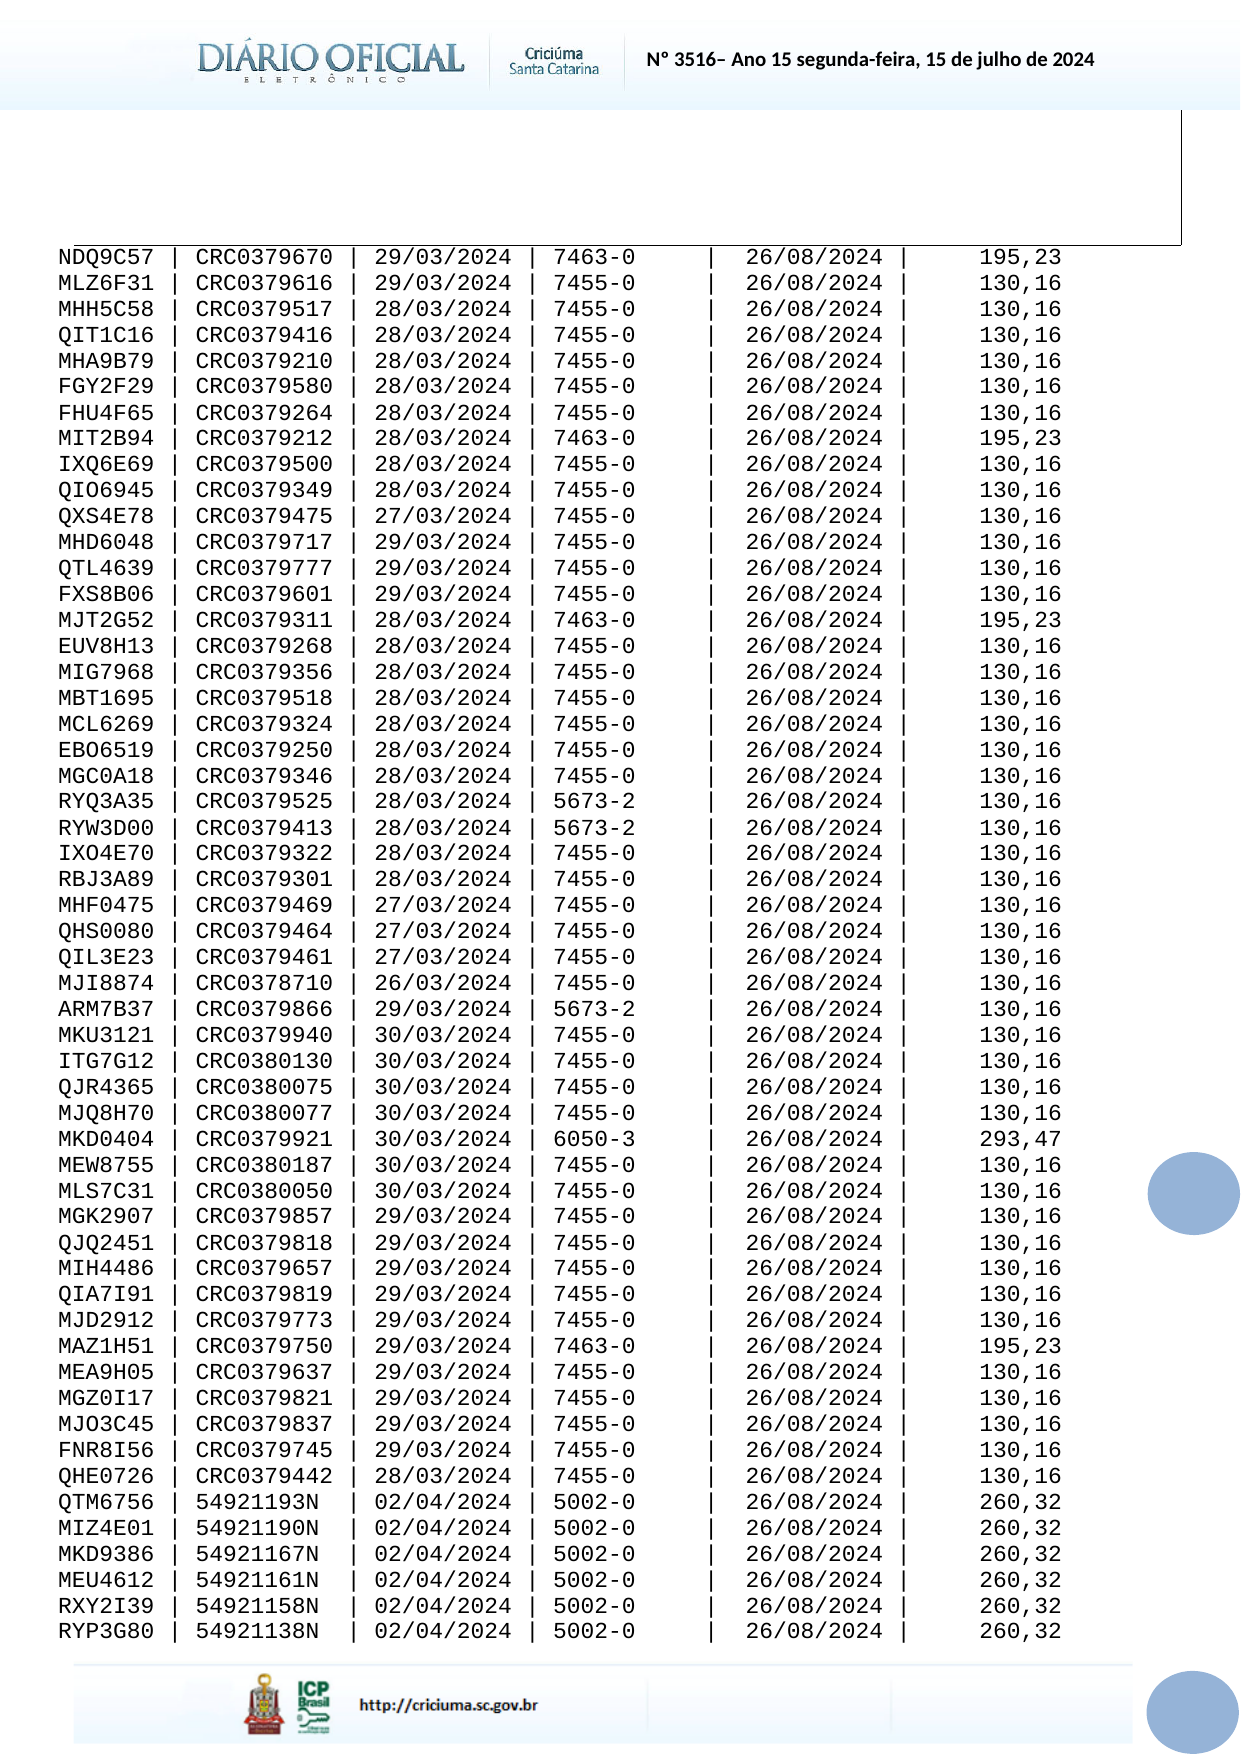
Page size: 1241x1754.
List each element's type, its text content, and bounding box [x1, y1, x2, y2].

text MEA9H05 | CRC0379637 | 29/03/2024 | 7455-0 | 26/08/2024 | 130,16 [44, 1361, 1181, 1386]
text MGK2907 | CRC0379857 | 29/03/2024 | 7455-0 | 26/08/2024 | 130,16 [44, 1205, 1171, 1231]
text RXY2I39 | 54921158N | 02/04/2024 | 5002-0 | 26/08/2024 | 260,32 [44, 1594, 1181, 1620]
text MHH5C58 | CRC0379517 | 28/03/2024 | 7455-0 | 26/08/2024 | 130,16 [44, 297, 1181, 323]
text MKD9386 | 54921167N | 02/04/2024 | 5002-0 | 26/08/2024 | 260,32 [44, 1542, 1181, 1568]
text MEW8755 | CRC0380187 | 30/03/2024 | 7455-0 | 26/08/2024 | 130,16 [44, 1153, 1180, 1179]
text MHA9B79 | CRC0379210 | 28/03/2024 | 7455-0 | 26/08/2024 | 130,16 [44, 349, 1181, 375]
text FHU4F65 | CRC0379264 | 28/03/2024 | 7455-0 | 26/08/2024 | 130,16 [44, 401, 1181, 427]
text QJQ2451 | CRC0379818 | 29/03/2024 | 7455-0 | 26/08/2024 | 130,16 [44, 1231, 1181, 1257]
text QIO6945 | CRC0379349 | 28/03/2024 | 7455-0 | 26/08/2024 | 130,16 [44, 479, 1181, 504]
text MIG7968 | CRC0379356 | 28/03/2024 | 7455-0 | 26/08/2024 | 130,16 [44, 660, 1181, 686]
text MGZ0I17 | CRC0379821 | 29/03/2024 | 7455-0 | 26/08/2024 | 130,16 [44, 1386, 1181, 1412]
text MBT1695 | CRC0379518 | 28/03/2024 | 7455-0 | 26/08/2024 | 130,16 [44, 686, 1181, 712]
text RYW3D00 | CRC0379413 | 28/03/2024 | 5673-2 | 26/08/2024 | 130,16 [44, 816, 1181, 842]
text QHE0726 | CRC0379442 | 28/03/2024 | 7455-0 | 26/08/2024 | 130,16 [44, 1464, 1181, 1490]
text QIL3E23 | CRC0379461 | 27/03/2024 | 7455-0 | 26/08/2024 | 130,16 [44, 946, 1181, 971]
text MJT2G52 | CRC0379311 | 28/03/2024 | 7463-0 | 26/08/2024 | 195,23 [44, 608, 1181, 634]
text MJO3C45 | CRC0379837 | 29/03/2024 | 7455-0 | 26/08/2024 | 130,16 [44, 1412, 1181, 1438]
text QXS4E78 | CRC0379475 | 27/03/2024 | 7455-0 | 26/08/2024 | 130,16 [44, 504, 1181, 531]
text MKD0404 | CRC0379921 | 30/03/2024 | 6050-3 | 26/08/2024 | 293,47 [44, 1127, 1181, 1153]
text RYQ3A35 | CRC0379525 | 28/03/2024 | 5673-2 | 26/08/2024 | 130,16 [44, 790, 1181, 816]
text FGY2F29 | CRC0379580 | 28/03/2024 | 7455-0 | 26/08/2024 | 130,16 [44, 375, 1181, 401]
text EBO6519 | CRC0379250 | 28/03/2024 | 7455-0 | 26/08/2024 | 130,16 [44, 738, 1181, 764]
text MEU4612 | 54921161N | 02/04/2024 | 5002-0 | 26/08/2024 | 260,32 [44, 1568, 1181, 1594]
text QHS0080 | CRC0379464 | 27/03/2024 | 7455-0 | 26/08/2024 | 130,16 [44, 919, 1181, 946]
text MCL6269 | CRC0379324 | 28/03/2024 | 7455-0 | 26/08/2024 | 130,16 [44, 712, 1181, 738]
text MIH4486 | CRC0379657 | 29/03/2024 | 7455-0 | 26/08/2024 | 130,16 [44, 1257, 1181, 1283]
text MKU3121 | CRC0379940 | 30/03/2024 | 7455-0 | 26/08/2024 | 130,16 [44, 1023, 1181, 1049]
text MLZ6F31 | CRC0379616 | 29/03/2024 | 7455-0 | 26/08/2024 | 130,16 [44, 271, 1181, 297]
text ITG7G12 | CRC0380130 | 30/03/2024 | 7455-0 | 26/08/2024 | 130,16 [44, 1049, 1181, 1075]
text MHF0475 | CRC0379469 | 27/03/2024 | 7455-0 | 26/08/2024 | 130,16 [44, 894, 1181, 919]
text QTL4639 | CRC0379777 | 29/03/2024 | 7455-0 | 26/08/2024 | 130,16 [44, 556, 1181, 582]
text IXO4E70 | CRC0379322 | 28/03/2024 | 7455-0 | 26/08/2024 | 130,16 [44, 842, 1181, 868]
text MJI8874 | CRC0378710 | 26/03/2024 | 7455-0 | 26/08/2024 | 130,16 [44, 971, 1181, 997]
text QJR4365 | CRC0380075 | 30/03/2024 | 7455-0 | 26/08/2024 | 130,16 [44, 1075, 1181, 1101]
text MHD6048 | CRC0379717 | 29/03/2024 | 7455-0 | 26/08/2024 | 130,16 [44, 531, 1181, 556]
text IXQ6E69 | CRC0379500 | 28/03/2024 | 7455-0 | 26/08/2024 | 130,16 [44, 453, 1181, 479]
text QIT1C16 | CRC0379416 | 28/03/2024 | 7455-0 | 26/08/2024 | 130,16 [44, 323, 1181, 349]
text MLS7C31 | CRC0380050 | 30/03/2024 | 7455-0 | 26/08/2024 | 130,16 [44, 1179, 1150, 1205]
text QTM6756 | 54921193N | 02/04/2024 | 5002-0 | 26/08/2024 | 260,32 [44, 1490, 1181, 1516]
text MAZ1H51 | CRC0379750 | 29/03/2024 | 7463-0 | 26/08/2024 | 195,23 [44, 1334, 1181, 1361]
text EUV8H13 | CRC0379268 | 28/03/2024 | 7455-0 | 26/08/2024 | 130,16 [44, 634, 1181, 660]
text ARM7B37 | CRC0379866 | 29/03/2024 | 5673-2 | 26/08/2024 | 130,16 [44, 997, 1181, 1023]
text RYP3G80 | 54921138N | 02/04/2024 | 5002-0 | 26/08/2024 | 260,32 [44, 1620, 1181, 1646]
text QIA7I91 | CRC0379819 | 29/03/2024 | 7455-0 | 26/08/2024 | 130,16 [44, 1283, 1181, 1309]
text MGC0A18 | CRC0379346 | 28/03/2024 | 7455-0 | 26/08/2024 | 130,16 [44, 764, 1181, 790]
text MIT2B94 | CRC0379212 | 28/03/2024 | 7463-0 | 26/08/2024 | 195,23 [44, 427, 1181, 453]
text MJD2912 | CRC0379773 | 29/03/2024 | 7455-0 | 26/08/2024 | 130,16 [44, 1309, 1181, 1334]
text MIZ4E01 | 54921190N | 02/04/2024 | 5002-0 | 26/08/2024 | 260,32 [44, 1516, 1181, 1542]
text FNR8I56 | CRC0379745 | 29/03/2024 | 7455-0 | 26/08/2024 | 130,16 [44, 1438, 1181, 1464]
text NDQ9C57 | CRC0379670 | 29/03/2024 | 7463-0 | 26/08/2024 | 195,23 [44, 245, 1181, 271]
text MJQ8H70 | CRC0380077 | 30/03/2024 | 7455-0 | 26/08/2024 | 130,16 [44, 1101, 1181, 1127]
text FXS8B06 | CRC0379601 | 29/03/2024 | 7455-0 | 26/08/2024 | 130,16 [44, 582, 1181, 608]
text RBJ3A89 | CRC0379301 | 28/03/2024 | 7455-0 | 26/08/2024 | 130,16 [44, 868, 1181, 894]
